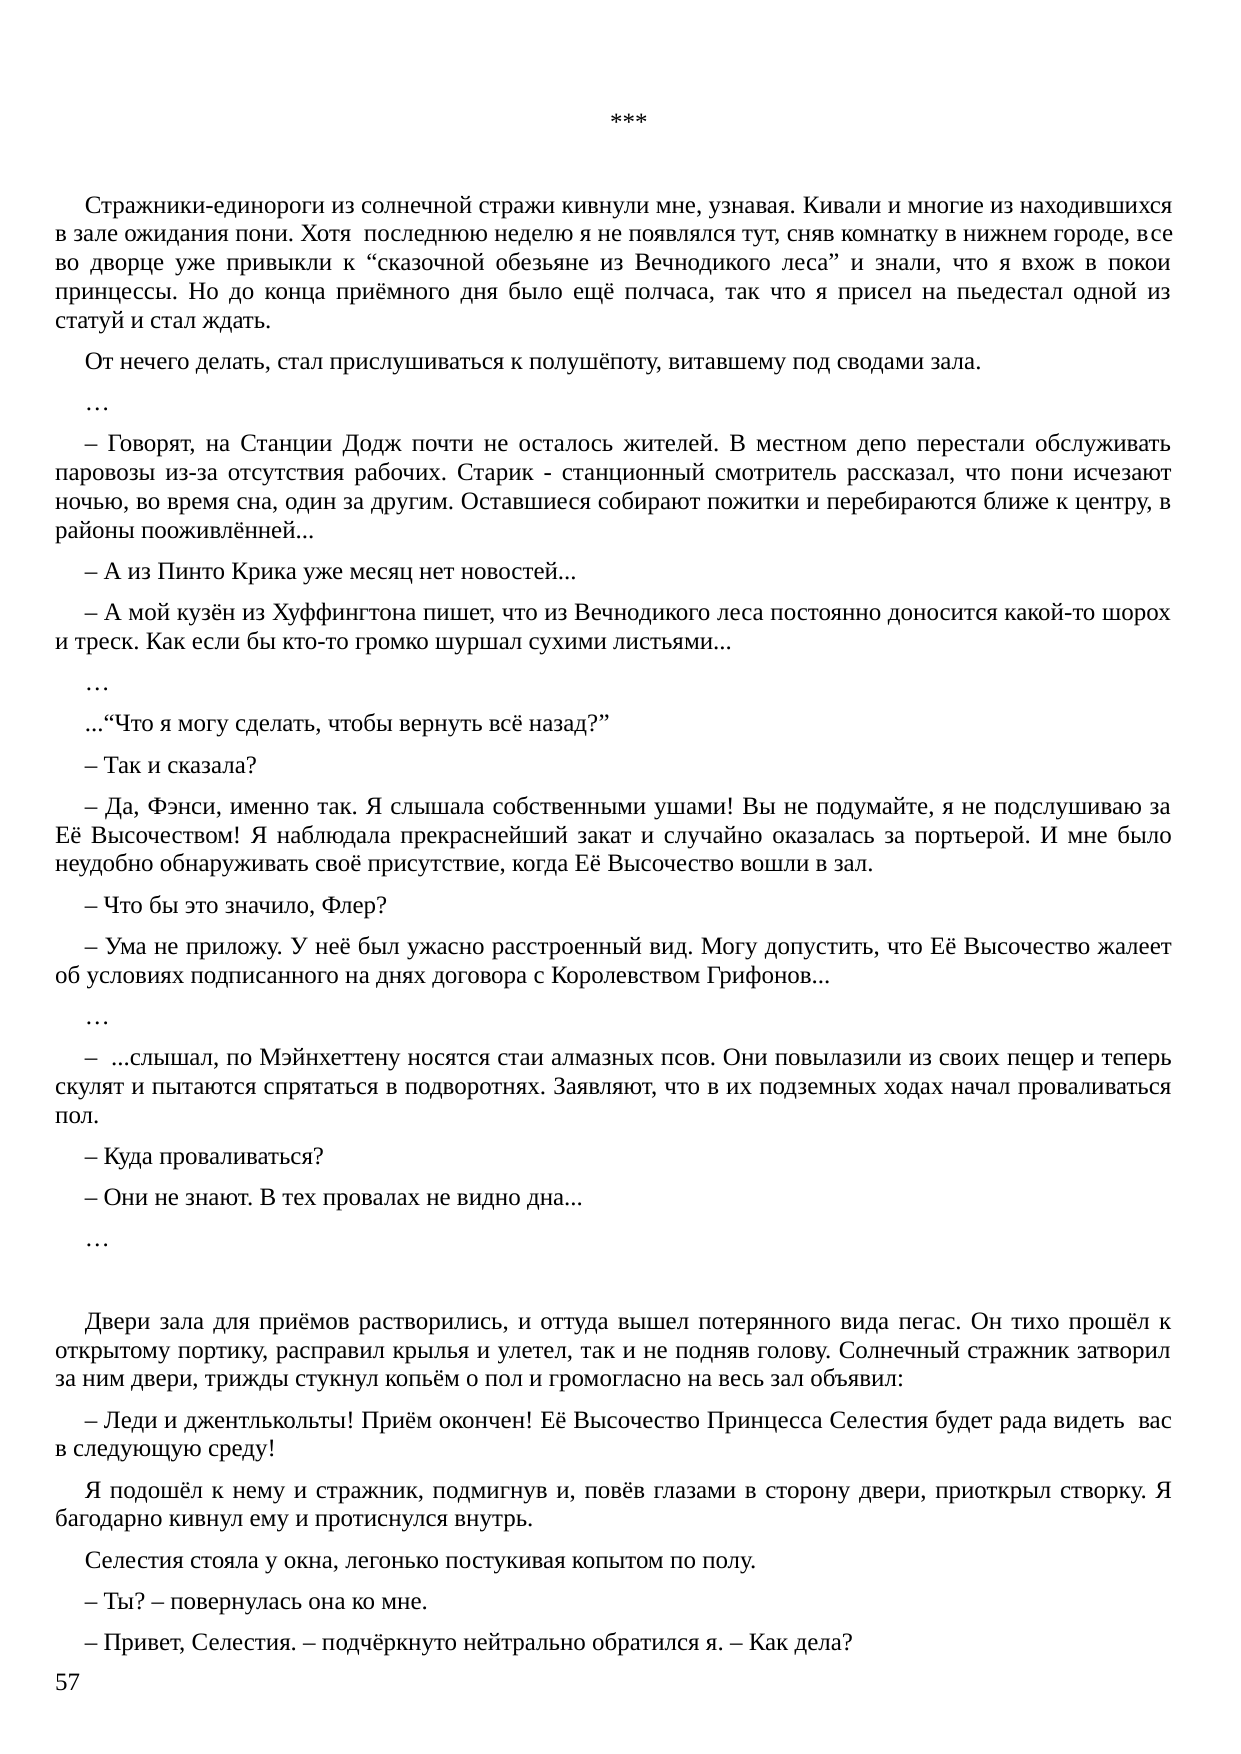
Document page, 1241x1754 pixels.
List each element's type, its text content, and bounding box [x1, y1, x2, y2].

text Двери зала для приёмов растворились, и оттуда вышел потерянного вида пегас. Он тихо прошёл к открытому портику, расправил крылья и улетел, так и не подняв голову. Солнечный стражник затворил за ним двери, трижды стукнул копьём о пол и громогласно на весь зал объявил: [55, 1306, 1173, 1392]
text … [55, 1001, 1173, 1030]
text – Привет, Селестия. – подчёркнуто нейтрально обратился я. – Как дела? [55, 1627, 1173, 1656]
text … [55, 387, 1173, 416]
text – А из Пинто Крика уже месяц нет новостей... [55, 556, 1173, 585]
text Селестия стояла у окна, легонько постукивая копытом по полу. [55, 1545, 1173, 1573]
text – Что бы это значило, Флер? [55, 890, 1173, 918]
text ...“Что я могу сделать, чтобы вернуть всё назад?” [55, 708, 1173, 737]
text – Да, Фэнси, именно так. Я слышала собственными ушами! Вы не подумайте, я не подслушиваю за Её Высочеством! Я наблюдала прекраснейший закат и случайно оказалась за портьерой. И мне было неудобно обнаруживать своё присутствие, когда Её Высочество вошли в зал. [55, 791, 1173, 877]
text От нечего делать, стал прислушиваться к полушёпоту, витавшему под сводами зала. [55, 346, 1173, 375]
text – Ума не приложу. У неё был ужасно расстроенный вид. Могу допустить, что Её Высочество жалеет об условиях подписанного на днях договора с Королевством Грифонов... [55, 931, 1173, 988]
text Стражники-единороги из солнечной стражи кивнули мне, узнавая. Кивали и многие из находившихся в зале ожидания пони. Хотя последнюю неделю я не появлялся тут, сняв комнатку в нижнем городе, все во дворце уже привыкли к “сказочной обезьяне из Вечнодикого леса” и знали, что я вхож в покои принцессы. Но до конца приёмного дня было ещё полчаса, так что я присел на пьедестал одной из статуй и стал ждать. [55, 190, 1173, 333]
text – Они не знают. В тех провалах не видно дна... [55, 1182, 1173, 1211]
text – Леди и джентлькольты! Приём окончен! Её Высочество Принцесса Селестия будет рада видеть вас в следующую среду! [55, 1405, 1173, 1462]
text – Так и сказала? [55, 750, 1173, 778]
text – Ты? – повернулась она ко мне. [55, 1586, 1173, 1615]
text Я подошёл к нему и стражник, подмигнув и, повёв глазами в сторону двери, приоткрыл створку. Я багодарно кивнул ему и протиснулся внутрь. [55, 1475, 1173, 1532]
text – А мой кузён из Хуффингтона пишет, что из Вечнодикого леса постоянно доносится какой-то шорох и треск. Как если бы кто-то громко шуршал сухими листьями... [55, 597, 1173, 655]
text – ...слышал, по Мэйнхеттену носятся стаи алмазных псов. Они повылазили из своих пещер и теперь скулят и пытаются спрятаться в подворотнях. Заявляют, что в их подземных ходах начал проваливаться пол. [55, 1042, 1173, 1128]
text … [55, 667, 1173, 696]
text – Куда проваливаться? [55, 1141, 1173, 1170]
text … [55, 1223, 1173, 1252]
text – Говорят, на Станции Додж почти не осталось жителей. В местном депо перестали обслуживать паровозы из-за отсутствия рабочих. Старик - станционный смотритель рассказал, что пони исчезают ночью, во время сна, один за другим. Оставшиеся собирают пожитки и перебираются ближе к центру, в районы пооживлённей... [55, 428, 1173, 543]
text *** [55, 107, 1173, 136]
